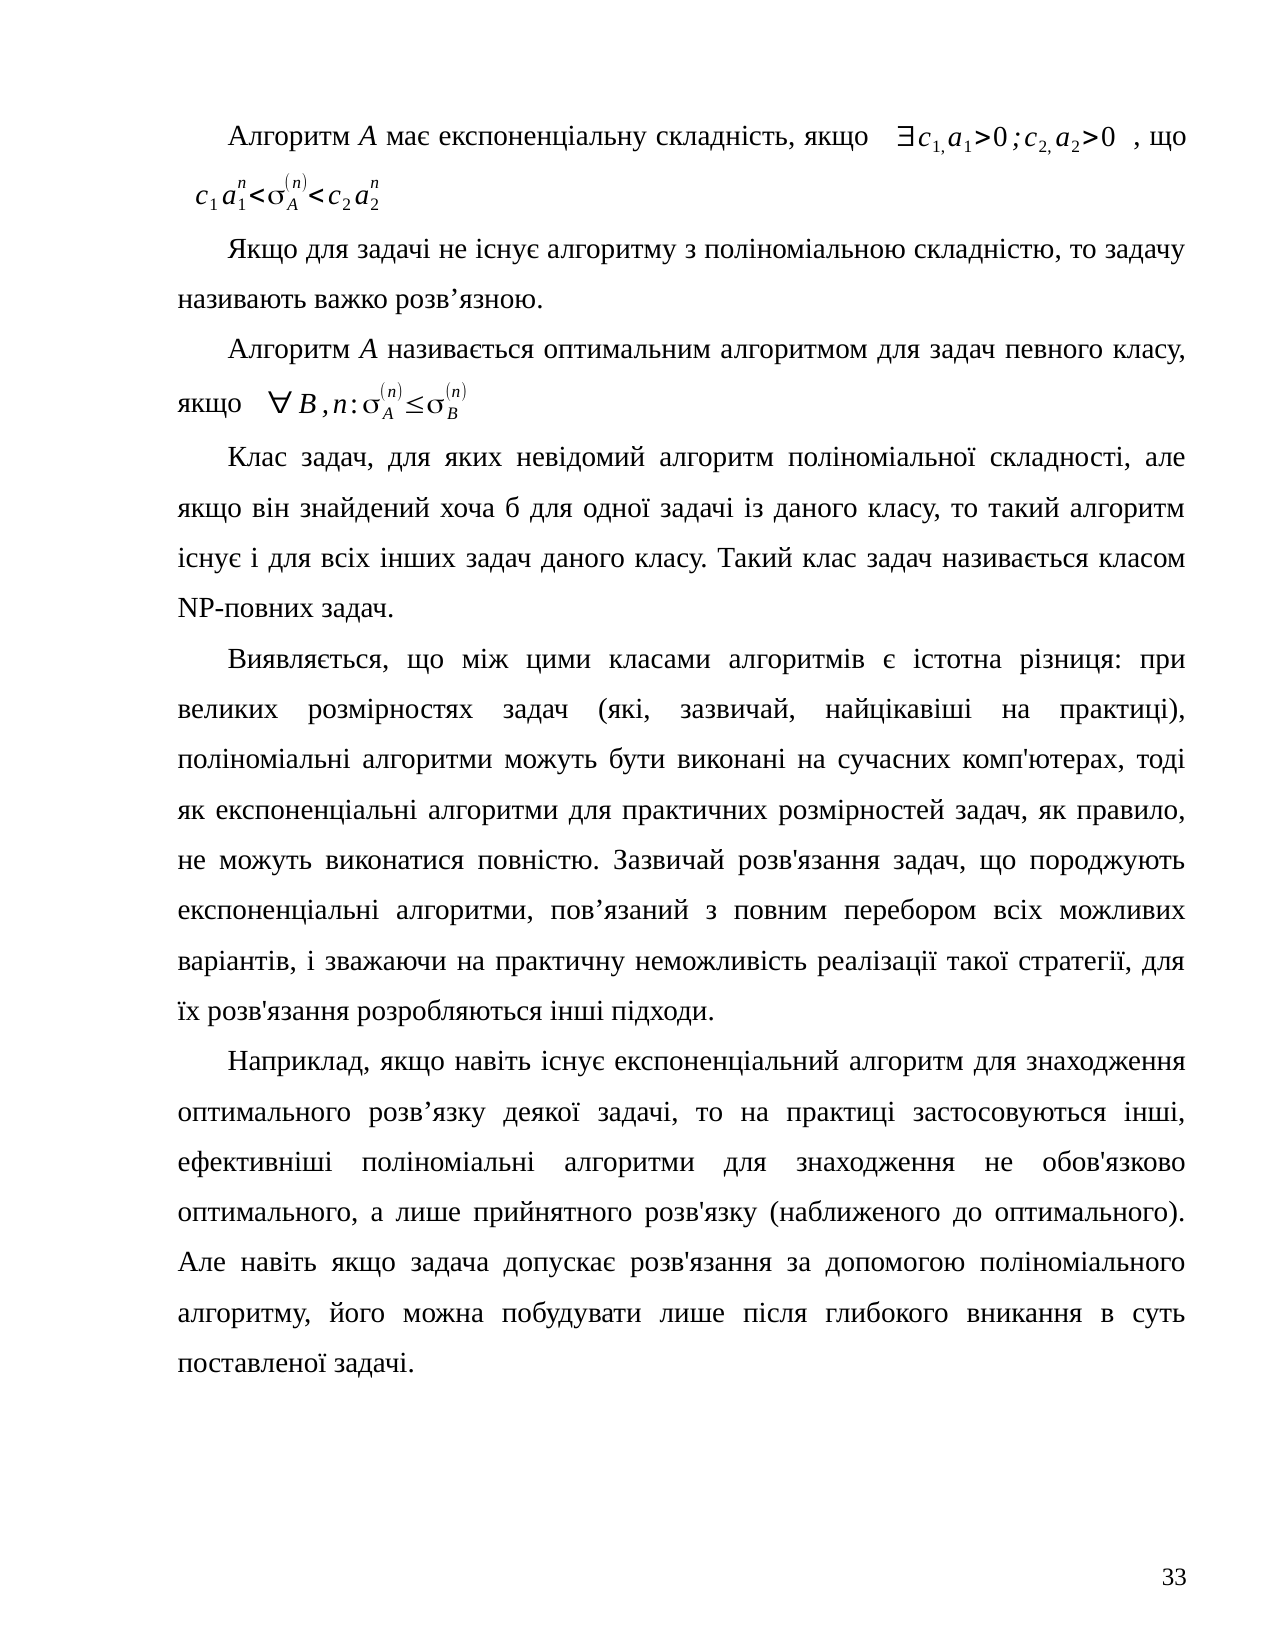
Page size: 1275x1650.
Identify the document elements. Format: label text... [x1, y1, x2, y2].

text Клас задач, для яких невідомий алгоритм поліноміальної складності, але якщо він знайдений хоча б для одної задачі із даного класу, то такий алгоритм існує і для всіх інших задач даного класу. Такий клас задач називається класом NP-повних задач. [177, 439, 1186, 624]
text Якщо для задачі не існує алгоритму з поліноміальною складністю, то задачу називають важко розв’язною. [177, 231, 1186, 314]
text Виявляється, що між цими класами алгоритмів є істотна різниця: при великих розмірностях задач (які, зазвичай, найцікавіші на практиці), поліноміальні алгоритми можуть бути виконані на сучасних комп'ютерах, тоді як експоненціальні алгоритми для практичних розмірностей задач, як правило, не можуть виконатися повністю. Зазвичай розв'язання задач, що породжують експоненціальні алгоритми, пов’язаний з повним перебором всіх можливих варіантів, і зважаючи на практичну неможливість реалізації такої стратегії, для їх розв'язання розробляються інші підходи. [177, 641, 1186, 1027]
text Алгоритм А називається оптимальним алгоритмом для задач певного класу, якщо [177, 331, 1186, 423]
text Наприклад, якщо навіть існує експоненціальний алгоритм для знаходження оптимального розв’язку деякої задачі, то на практиці застосовуються інші, ефективніші поліноміальні алгоритми для знаходження не обов'язково оптимального, а лише прийнятного розв'язку (наближеного до оптимального). Але навіть якщо задача допускає розв'язання за допомогою поліноміального алгоритму, його можна побудувати лише після глибокого вникання в суть поставленої задачі. [177, 1043, 1186, 1379]
text Алгоритм А має експоненціальну складність, якщо , що [177, 118, 1186, 214]
